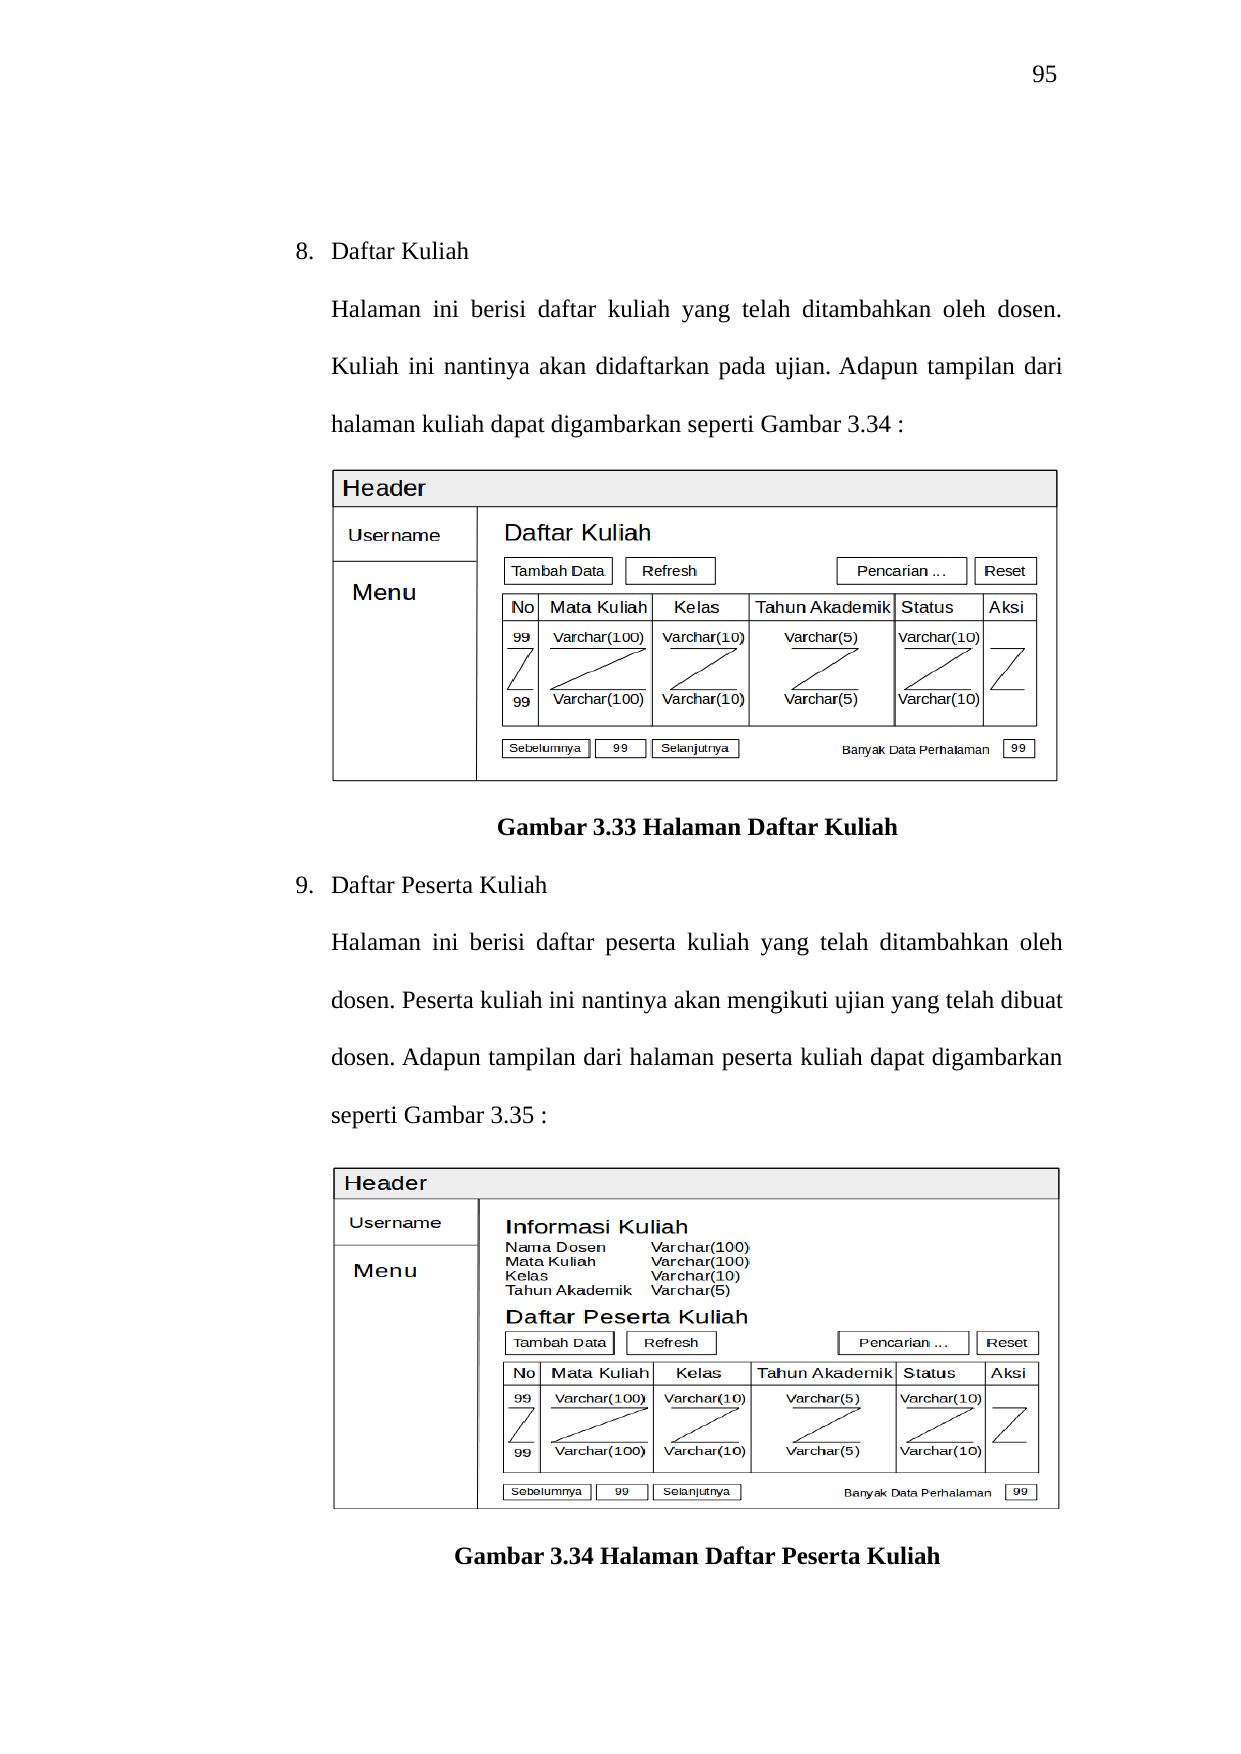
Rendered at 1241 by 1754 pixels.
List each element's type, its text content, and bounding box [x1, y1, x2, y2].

list Gambar 3.34 Halaman Daftar Peserta Kuliah [331, 1512, 1063, 1569]
picture [331, 1163, 1064, 1512]
list Halaman ini berisi daftar peserta kuliah yang telah ditambahkan oleh dosen. Peserta kuliah ini nantinya akan mengikuti ujian yang telah dibuat dosen. Adapun tampilan dari halaman peserta kuliah dapat digambarkan seperti Gambar 3.35 : [295, 927, 1063, 1129]
list Gambar 3.33 Halaman Daftar Kuliah [331, 784, 1063, 841]
list Daftar Kuliah [295, 236, 1063, 265]
list Daftar Peserta Kuliah [295, 784, 1063, 899]
list Halaman ini berisi daftar kuliah yang telah ditambahkan oleh dosen. Kuliah ini nantinya akan didaftarkan pada ujian. Adapun tampilan dari halaman kuliah dapat digambarkan seperti Gambar 3.34 : [295, 294, 1063, 437]
picture [331, 465, 1064, 784]
